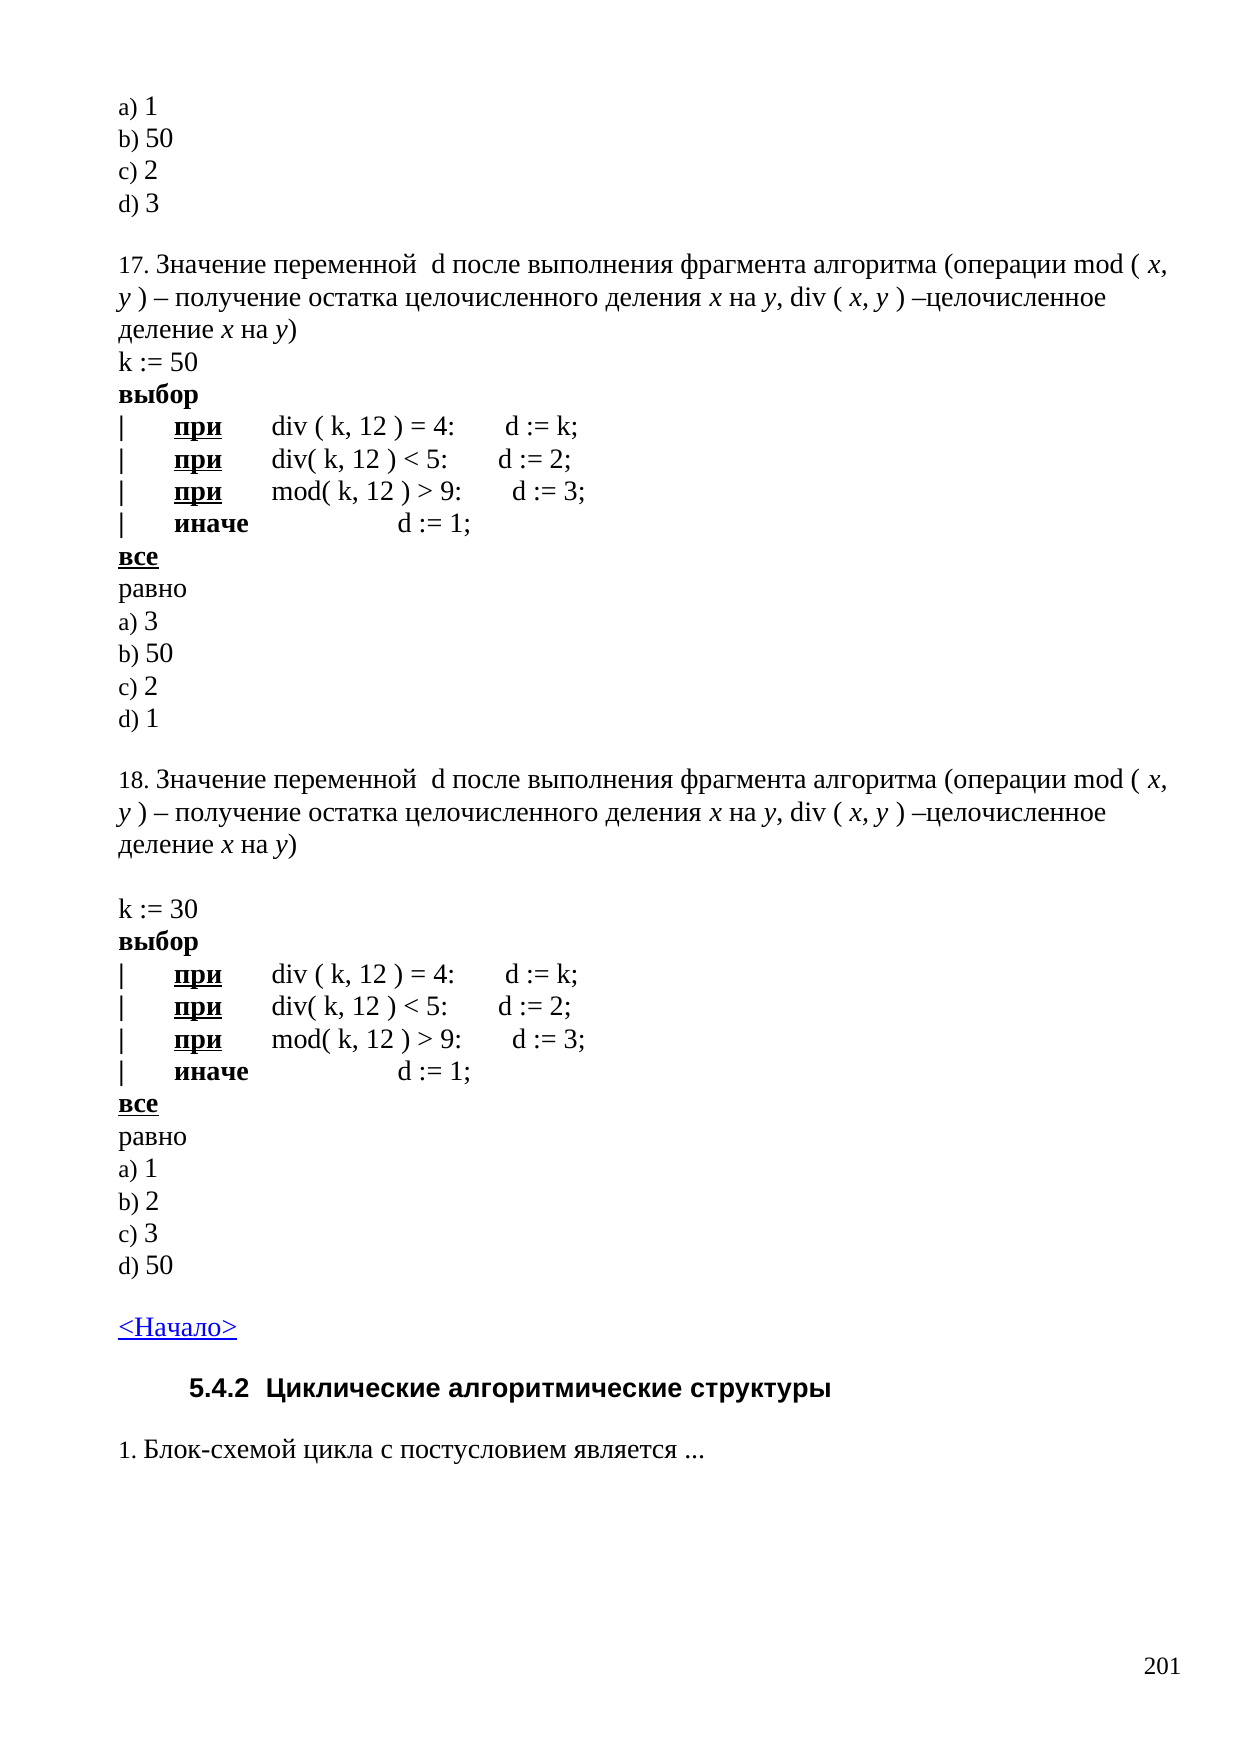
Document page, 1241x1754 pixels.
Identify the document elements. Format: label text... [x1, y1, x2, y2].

text <Начало> [118, 1310, 1181, 1342]
text 1. Блок-схемой цикла с постусловием является ... [118, 1432, 1181, 1493]
subtitle Циклические алгоритмические структуры [189, 1372, 1181, 1403]
text 17. Значение переменной d после выполнения фрагмента алгоритма (операции mod ( х, y ) – получение остатка целочисленного деления х на y, div ( х, y ) –целочисленное деление х на y) k := 50 выбор | при div ( k, 12 ) = 4: d := k; | при div( k, 12 ) < 5: d := 2; | при mod( k, 12 ) > 9: d := 3; | иначе d := 1; все равно a) 3 b) 50 c) 2 d) 1 [118, 247, 1181, 733]
text a) 1 b) 50 c) 2 d) 3 [118, 89, 1181, 218]
text 18. Значение переменной d после выполнения фрагмента алгоритма (операции mod ( х, y ) – получение остатка целочисленного деления х на y, div ( х, y ) –целочисленное деление х на y) k := 30 выбор | при div ( k, 12 ) = 4: d := k; | при div( k, 12 ) < 5: d := 2; | при mod( k, 12 ) > 9: d := 3; | иначе d := 1; все равно a) 1 b) 2 c) 3 d) 50 [118, 762, 1181, 1281]
